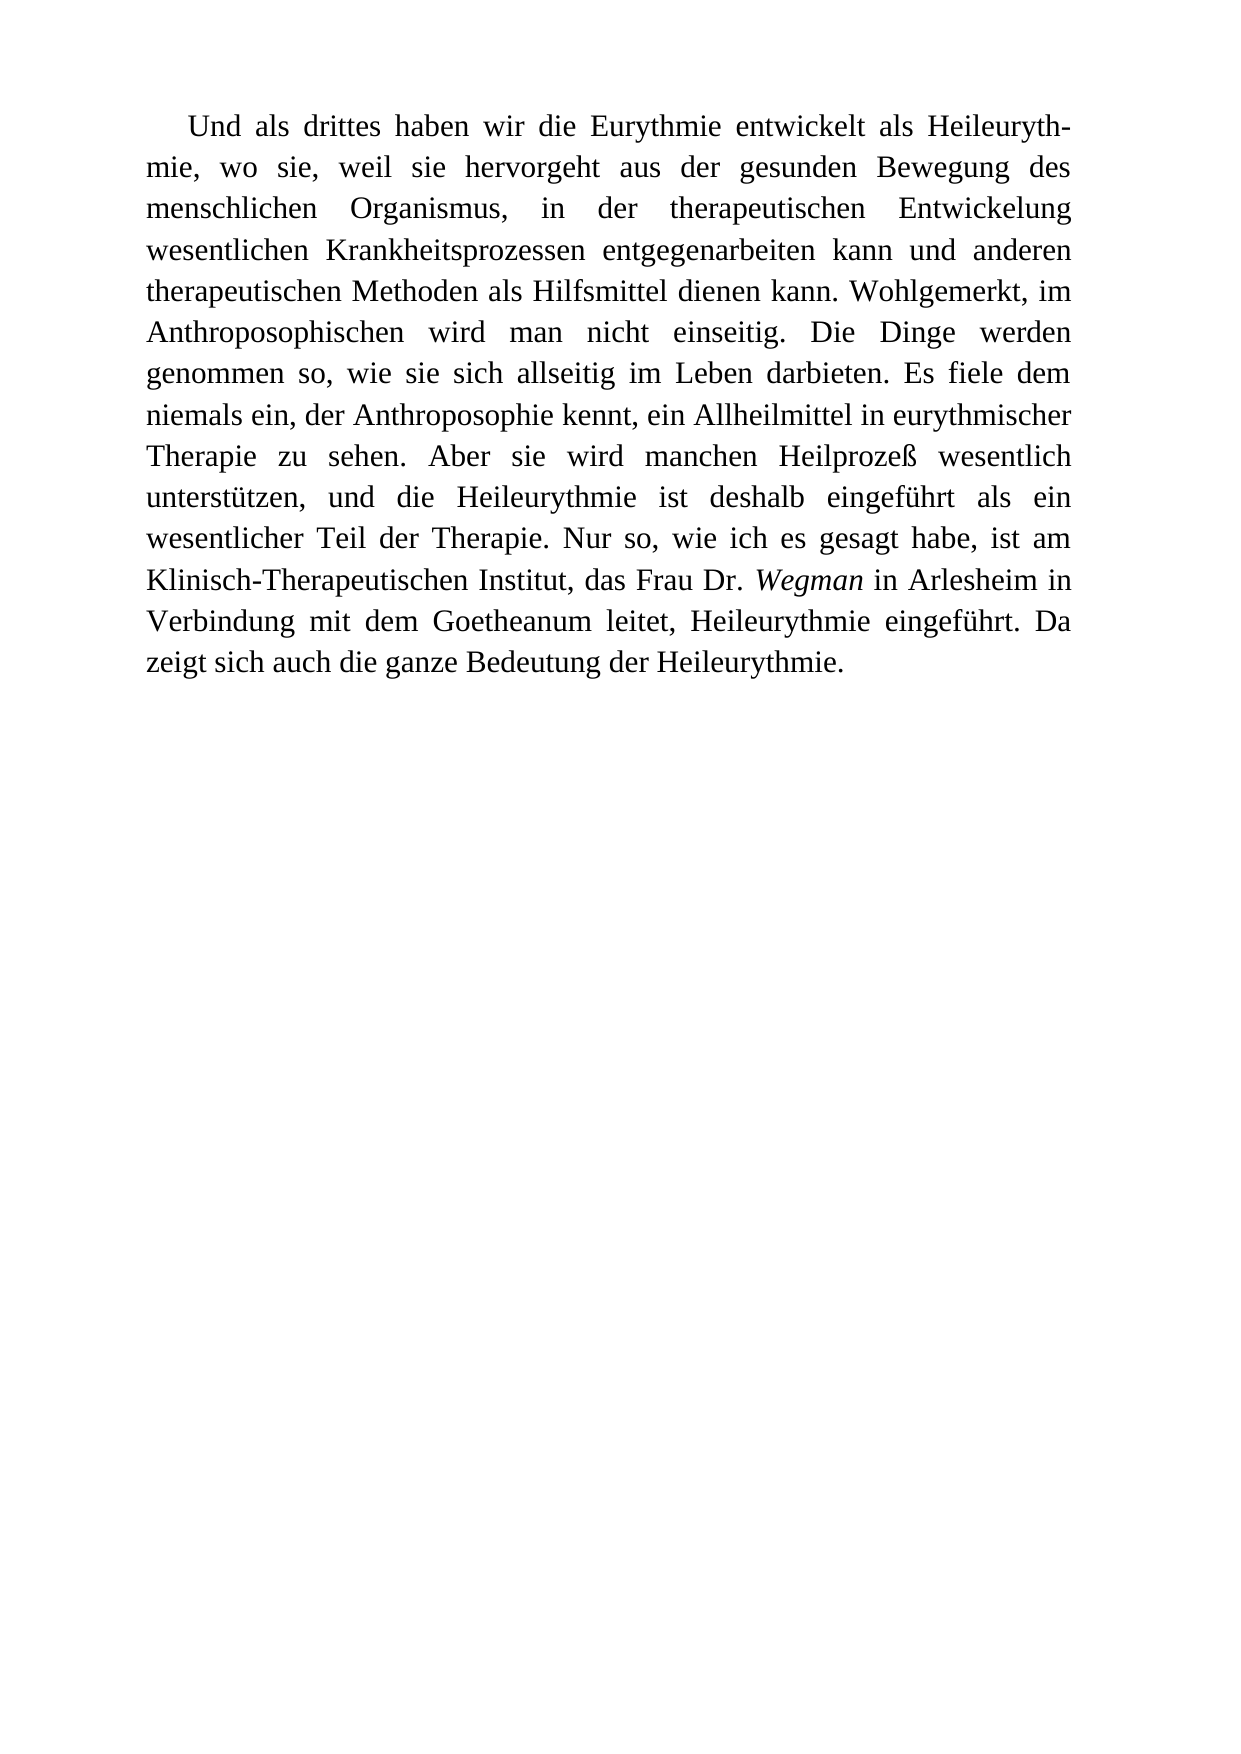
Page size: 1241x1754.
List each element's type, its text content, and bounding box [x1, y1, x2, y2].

text Und als drittes haben wir die Eurythmie entwickelt als Heileuryth- mie, wo sie, weil sie hervorgeht aus der gesunden Bewegung des menschlichen Organismus, in der therapeutischen Entwickelung wesentlichen Krankheitsprozessen entgegenarbeiten kann und anderen therapeutischen Methoden als Hilfsmittel dienen kann. Wohlgemerkt, im Anthroposophischen wird man nicht einseitig. Die Dinge werden genommen so, wie sie sich allseitig im Leben darbieten. Es fiele dem niemals ein, der Anthroposophie kennt, ein Allheilmittel in eurythmischer Therapie zu sehen. Aber sie wird manchen Heilprozeß wesentlich unterstützen, und die Heileurythmie ist deshalb eingeführt als ein wesentlicher Teil der Therapie. Nur so, wie ich es gesagt habe, ist am Klinisch-Therapeutischen Institut, das Frau Dr. Wegman in Arlesheim in Verbindung mit dem Goetheanum leitet, Heileurythmie eingeführt. Da zeigt sich auch die ganze Bedeutung der Heileurythmie. [146, 107, 1072, 679]
